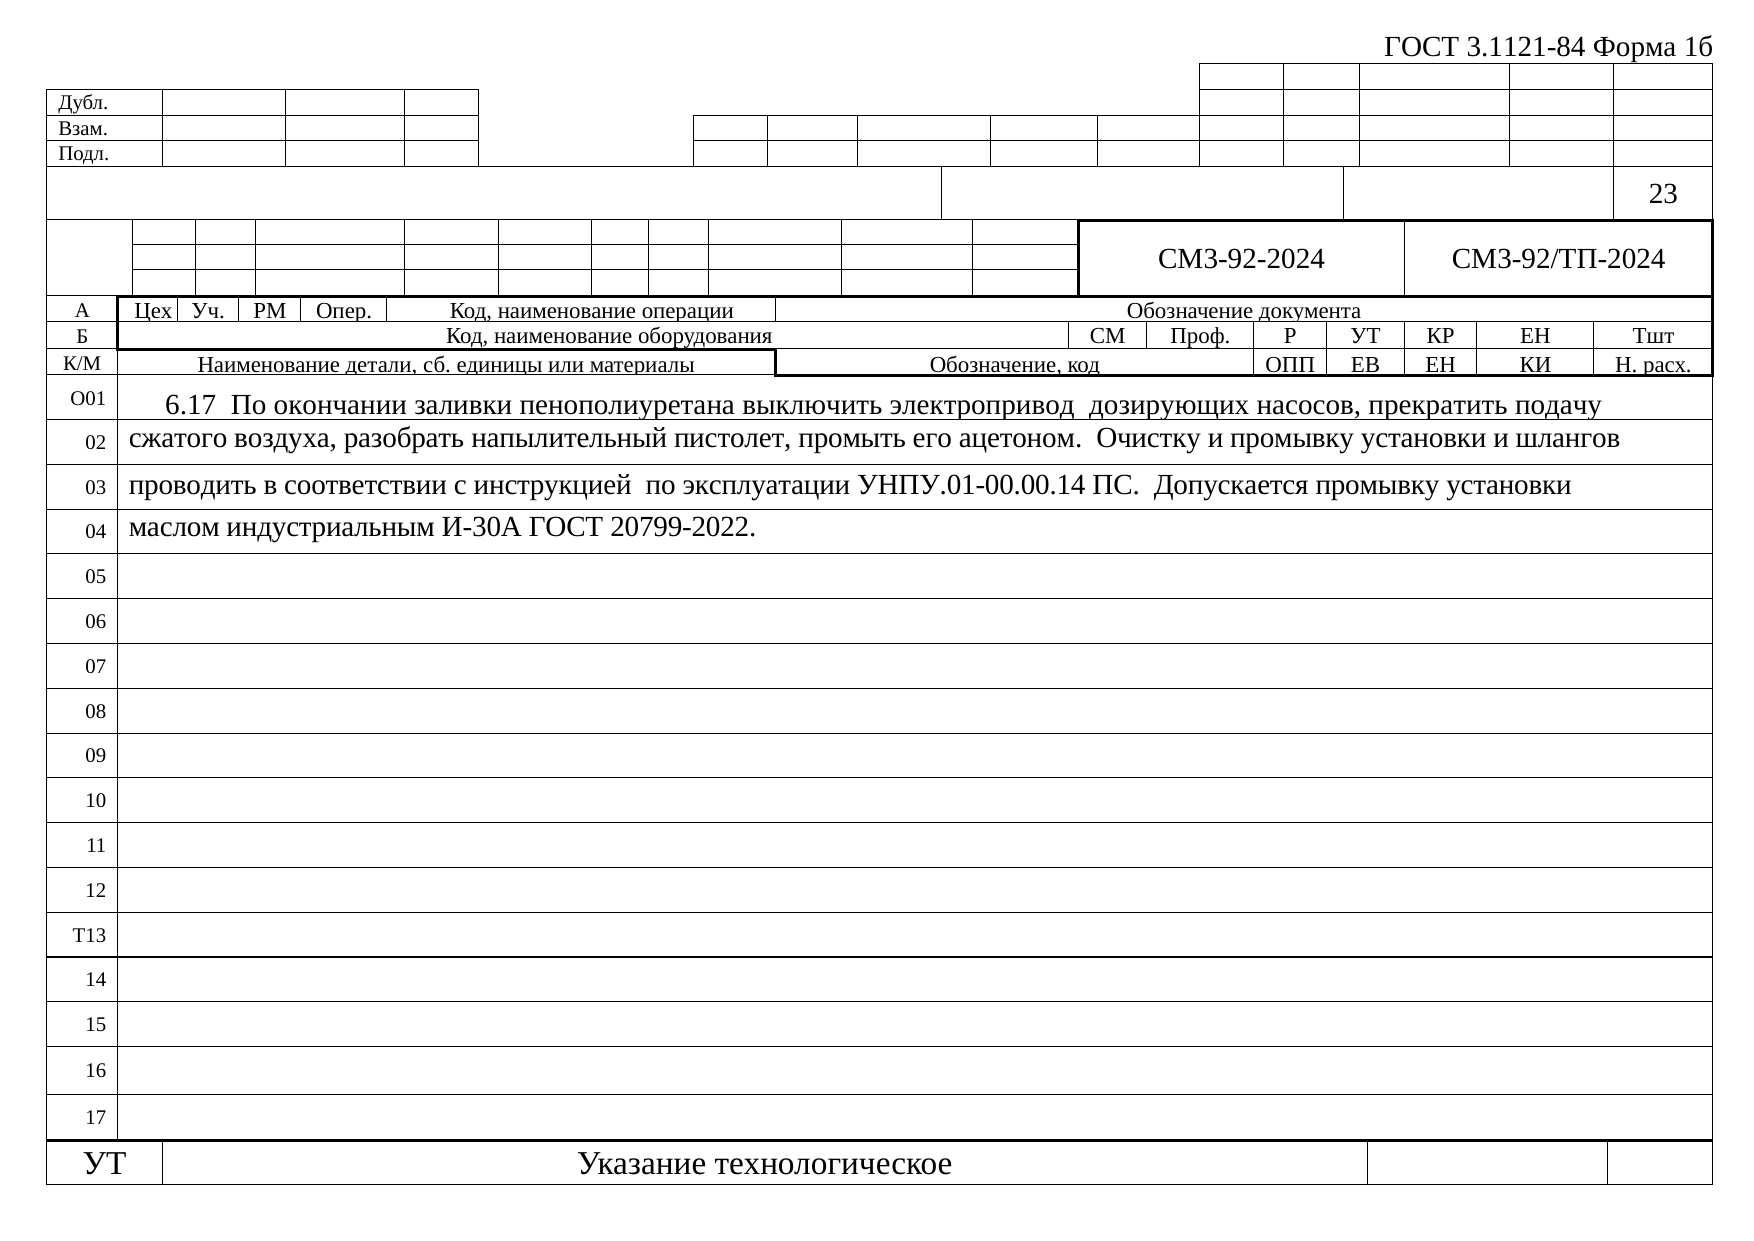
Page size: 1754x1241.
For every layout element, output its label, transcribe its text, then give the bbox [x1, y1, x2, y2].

table_cell [991, 116, 1097, 140]
table_cell Б [47, 322, 116, 348]
table_cell СМ [1069, 322, 1146, 348]
table_cell маслом индустриальным И-30А ГОСТ 20799-2022. [118, 510, 1712, 553]
table_cell [499, 270, 591, 294]
table_cell [405, 141, 478, 166]
table_cell [693, 89, 768, 114]
table_cell 14 [47, 958, 117, 1001]
table_cell О01 [47, 375, 117, 419]
table_cell [1284, 116, 1359, 140]
table_cell [1344, 167, 1613, 219]
table_cell 6.17 По окончании заливки пенополиуретана выключить электропривод дозирующих насосов, прекратить подачу [118, 375, 1712, 419]
table_cell [118, 1095, 1712, 1139]
table_cell 09 [47, 734, 117, 777]
table_cell [592, 270, 648, 294]
text ГОСТ 3.1121-84 Форма 1б [74, 29, 1713, 63]
table_cell 12 [47, 868, 117, 912]
table_cell [709, 220, 841, 244]
table_cell Код, наименование операции [387, 298, 775, 321]
table_cell [256, 270, 404, 294]
table_cell 23 [1614, 167, 1712, 219]
table_cell [1284, 141, 1359, 166]
table_cell [118, 958, 1712, 1001]
table_cell [118, 1002, 1712, 1046]
table_cell 17 [47, 1095, 117, 1139]
table_cell Т13 [47, 913, 117, 956]
table_cell КИ [1477, 349, 1593, 374]
table_cell [842, 220, 972, 244]
table_cell Обозначение, код [777, 349, 1253, 374]
table_header [1284, 64, 1359, 89]
table_cell [163, 141, 285, 166]
table_cell [858, 116, 990, 140]
table_cell [1360, 116, 1509, 140]
table_cell [133, 245, 195, 269]
table_cell [842, 245, 972, 269]
table_cell [1360, 90, 1509, 114]
table_cell [499, 245, 591, 269]
table_cell [991, 141, 1097, 166]
table_cell [1614, 141, 1712, 166]
table_cell ЕН [1477, 322, 1593, 348]
table_cell Н. расх. [1594, 349, 1711, 374]
table_cell [1608, 1142, 1712, 1183]
table_cell [858, 89, 990, 114]
table_cell 07 [47, 644, 117, 688]
table_cell [649, 220, 708, 244]
table_cell Проф. [1147, 322, 1253, 348]
table_cell [118, 734, 1712, 777]
table_cell [1510, 116, 1613, 140]
table_cell [1360, 141, 1509, 166]
table_cell 05 [47, 554, 117, 598]
table_cell [196, 245, 255, 269]
table_cell Тшт [1594, 322, 1711, 348]
table_cell ОПП [1254, 349, 1326, 374]
table_cell [1510, 141, 1613, 166]
table_cell Обозначение документа [776, 298, 1711, 321]
table_cell [118, 913, 1712, 956]
table_cell [405, 270, 498, 294]
table_cell [649, 270, 708, 294]
table_cell [479, 89, 693, 114]
table_cell [286, 90, 404, 114]
table_cell [133, 220, 195, 244]
table_header [1614, 64, 1712, 89]
table_cell [649, 245, 708, 269]
table_cell [1098, 141, 1199, 166]
table_cell [499, 220, 591, 244]
table_cell [842, 270, 972, 294]
table_cell [405, 116, 478, 140]
table_cell [286, 141, 404, 166]
table_cell [118, 778, 1712, 822]
table_cell [1098, 116, 1199, 140]
table_cell 06 [47, 599, 117, 643]
table_header [1360, 64, 1509, 89]
table_cell ЕН [1405, 349, 1476, 374]
table_cell Цех [119, 298, 177, 321]
table_cell 10 [47, 778, 117, 822]
table_cell СМ3-92/ТП-2024 [1405, 222, 1711, 294]
table_cell [405, 245, 498, 269]
table_cell [405, 90, 478, 114]
table_cell Указание технологическое [163, 1142, 1367, 1183]
table_cell [858, 141, 990, 166]
table_cell [709, 245, 841, 269]
table_cell [163, 90, 285, 114]
table_cell РМ [239, 298, 300, 321]
table_cell [1200, 90, 1283, 114]
table_cell [973, 220, 1077, 244]
table_cell [1510, 90, 1613, 114]
table_cell Р [1254, 322, 1326, 348]
table_cell [479, 115, 693, 166]
table_cell [118, 644, 1712, 688]
table_cell [942, 167, 1343, 219]
table_cell 02 [47, 420, 117, 464]
table_cell 04 [47, 510, 117, 553]
table_cell [118, 599, 1712, 643]
table_cell Код, наименование оборудования [119, 322, 1068, 348]
table_cell [592, 220, 648, 244]
table_cell [1614, 116, 1712, 140]
table_cell [592, 245, 648, 269]
table_cell [47, 167, 941, 219]
table_cell [256, 220, 404, 244]
table_cell 15 [47, 1002, 117, 1046]
table_header [1510, 64, 1613, 89]
table_cell [694, 141, 767, 166]
table_cell СМ3-92-2024 [1080, 222, 1404, 294]
table_cell Взам. [47, 116, 162, 140]
table_cell [286, 116, 404, 140]
table_cell Опер. [301, 298, 386, 321]
table_cell [196, 220, 255, 244]
table_cell 03 [47, 465, 117, 508]
table_cell Подл. [47, 141, 162, 166]
table_cell А [47, 296, 116, 321]
table_cell ЕВ [1327, 349, 1404, 374]
table_cell [163, 116, 285, 140]
table_cell [118, 689, 1712, 732]
table_cell [973, 270, 1077, 294]
table_cell [256, 245, 404, 269]
table_cell [768, 116, 857, 140]
table_cell Наименование детали, сб. единицы или материалы [118, 351, 774, 374]
table_cell [118, 1047, 1712, 1093]
table_cell УТ [47, 1142, 162, 1183]
table_cell Дубл. [47, 90, 162, 114]
table_cell Уч. [178, 298, 238, 321]
table_cell сжатого воздуха, разобрать напылительный пистолет, промыть его ацетоном. Очистку и промывку установки и шлангов [118, 420, 1712, 464]
table_cell [990, 89, 1098, 114]
table_cell [1284, 90, 1359, 114]
table_cell 08 [47, 689, 117, 732]
table_header [47, 63, 1199, 89]
table_cell [1614, 90, 1712, 114]
table_cell [1200, 116, 1283, 140]
table_cell [47, 220, 132, 294]
table_cell [768, 141, 857, 166]
table_cell проводить в соответствии с инструкцией по эксплуатации УНПУ.01-00.00.14 ПС. Допускается промывку установки [118, 465, 1712, 508]
table_cell [118, 554, 1712, 598]
table_cell [405, 220, 498, 244]
table_cell [973, 245, 1077, 269]
table_header [1200, 64, 1283, 89]
table_cell КР [1405, 322, 1476, 348]
table_cell [1200, 141, 1283, 166]
table_cell 11 [47, 823, 117, 867]
table_cell [709, 270, 841, 294]
table_cell УТ [1327, 322, 1404, 348]
table_cell [1368, 1142, 1607, 1183]
table_cell [1098, 89, 1199, 114]
table_cell [196, 270, 255, 294]
table_cell 16 [47, 1047, 117, 1093]
table_cell [133, 270, 195, 294]
table_cell [118, 823, 1712, 867]
table_cell [768, 89, 857, 114]
table_cell [118, 868, 1712, 912]
table_cell [694, 116, 767, 140]
table_cell К/М [47, 349, 117, 374]
